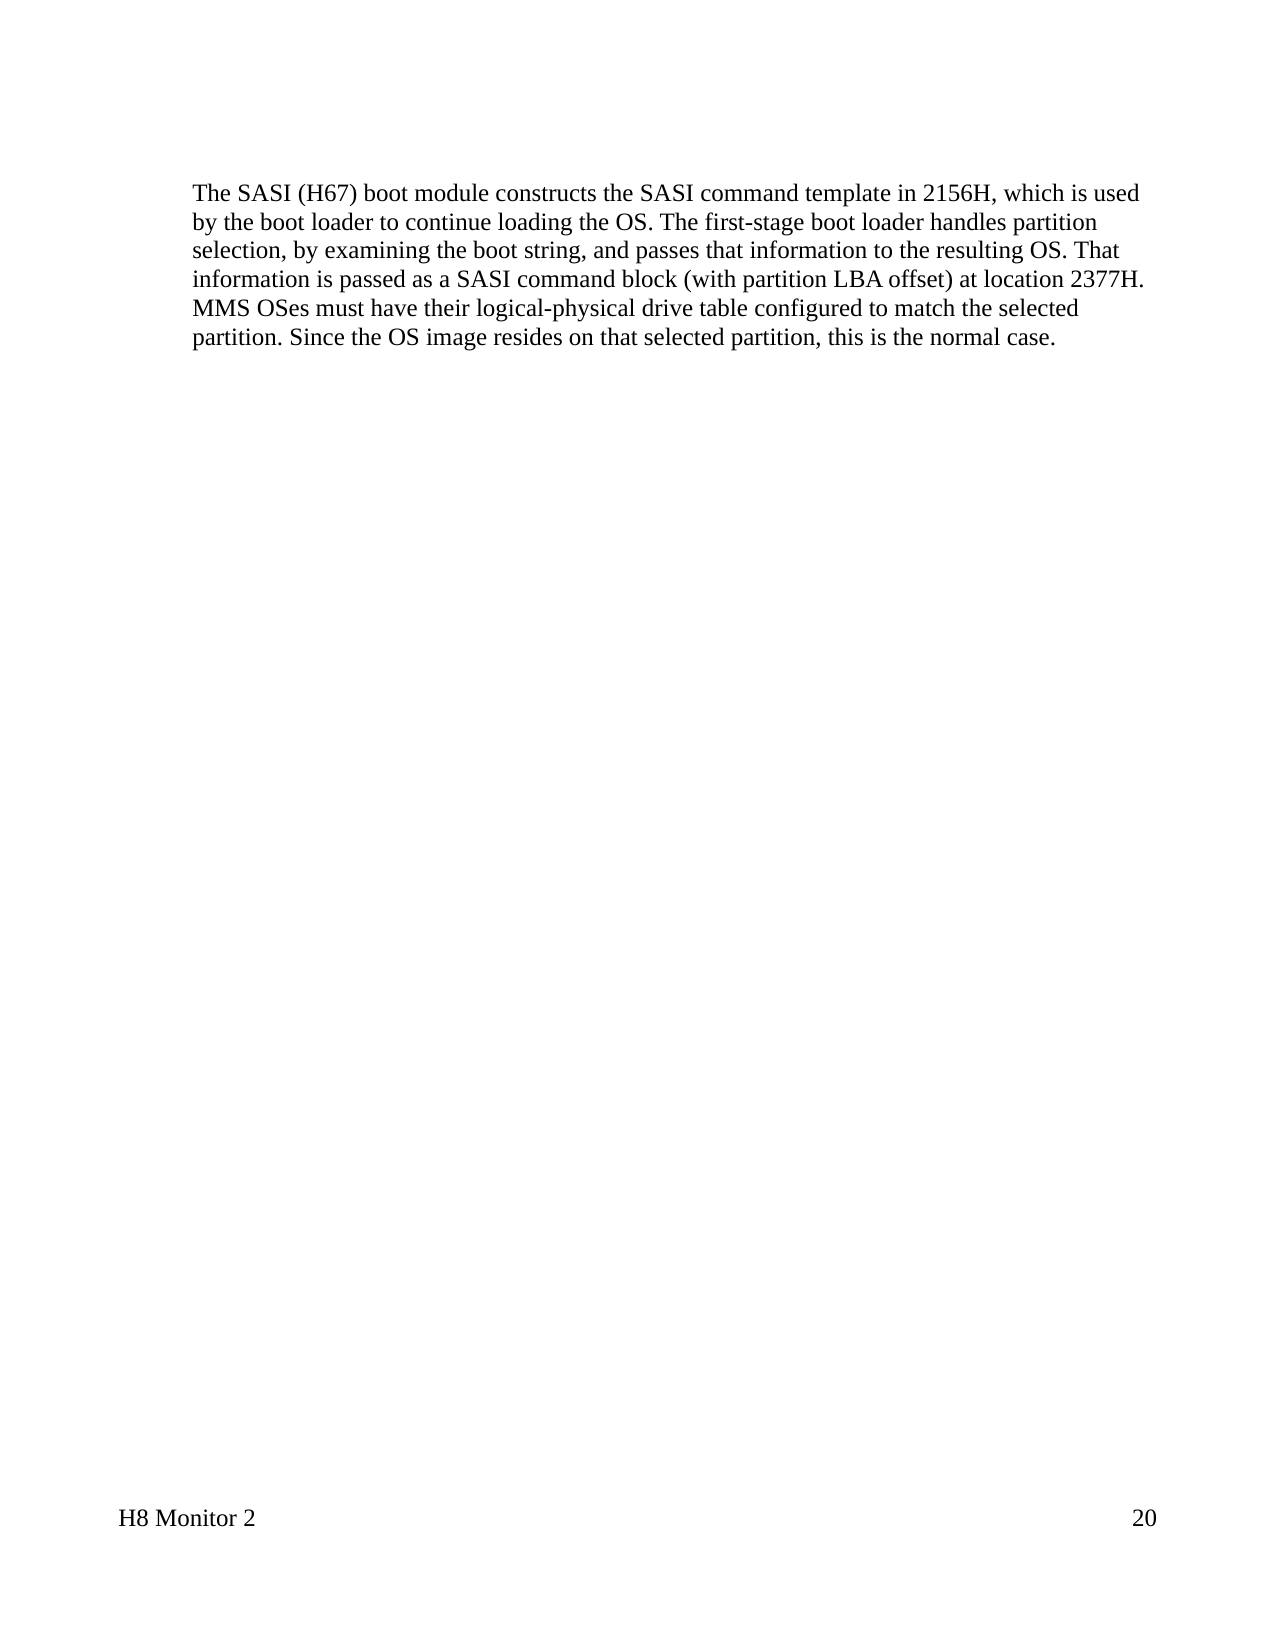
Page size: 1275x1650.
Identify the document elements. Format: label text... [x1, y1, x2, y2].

text The SASI (H67) boot module constructs the SASI command template in 2156H, which is used by the boot loader to continue loading the OS. The first-stage boot loader handles partition selection, by examining the boot string, and passes that information to the resulting OS. That information is passed as a SASI command block (with partition LBA offset) at location 2377H. MMS OSes must have their logical-physical drive table configured to match the selected partition. Since the OS image resides on that selected partition, this is the normal case. [192, 178, 1157, 351]
